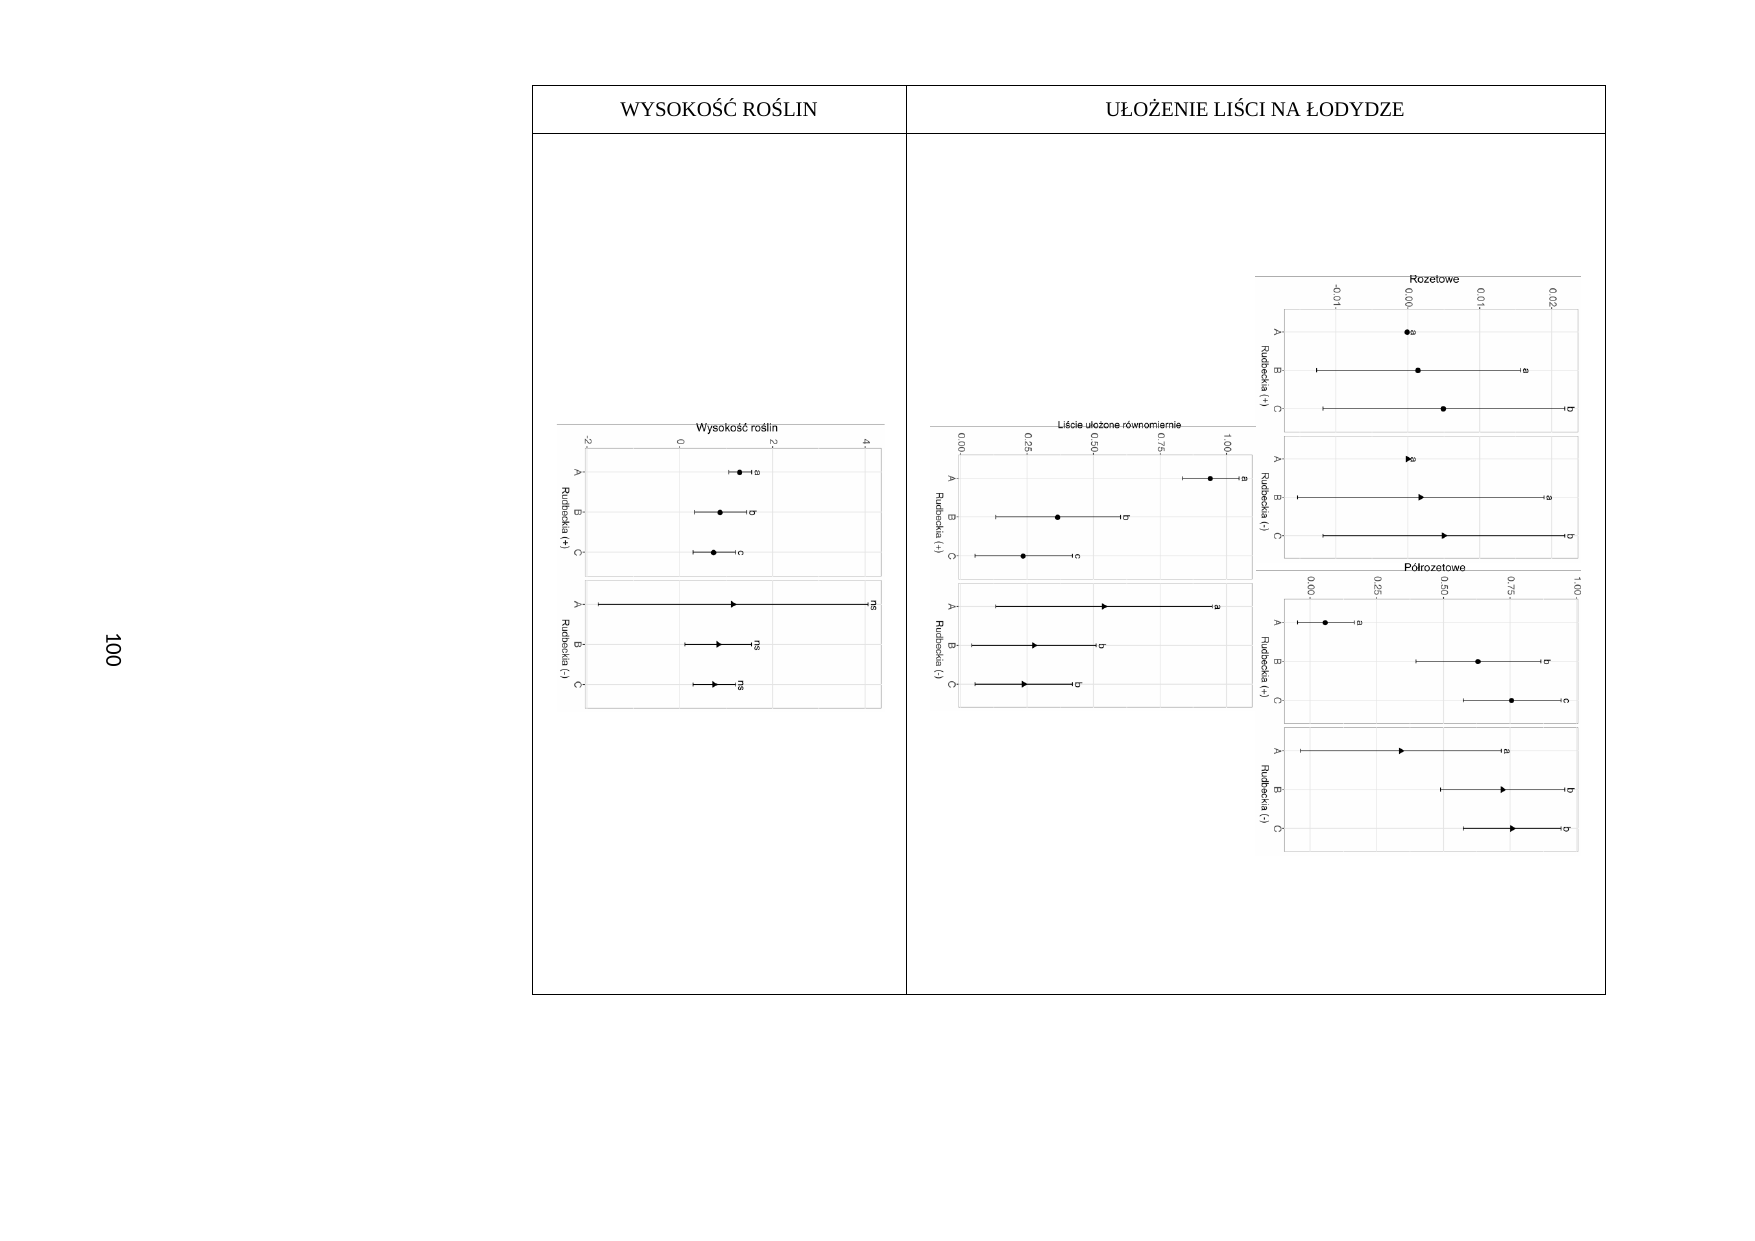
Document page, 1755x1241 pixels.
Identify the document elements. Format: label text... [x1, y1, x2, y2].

table_cell [907, 134, 1605, 994]
table_header WYSOKOŚĆ ROŚLIN [533, 86, 906, 133]
table_cell [533, 134, 906, 994]
table_header UŁOŻENIE LIŚCI NA ŁODYDZE [907, 86, 1605, 133]
text 100 [102, 632, 127, 669]
